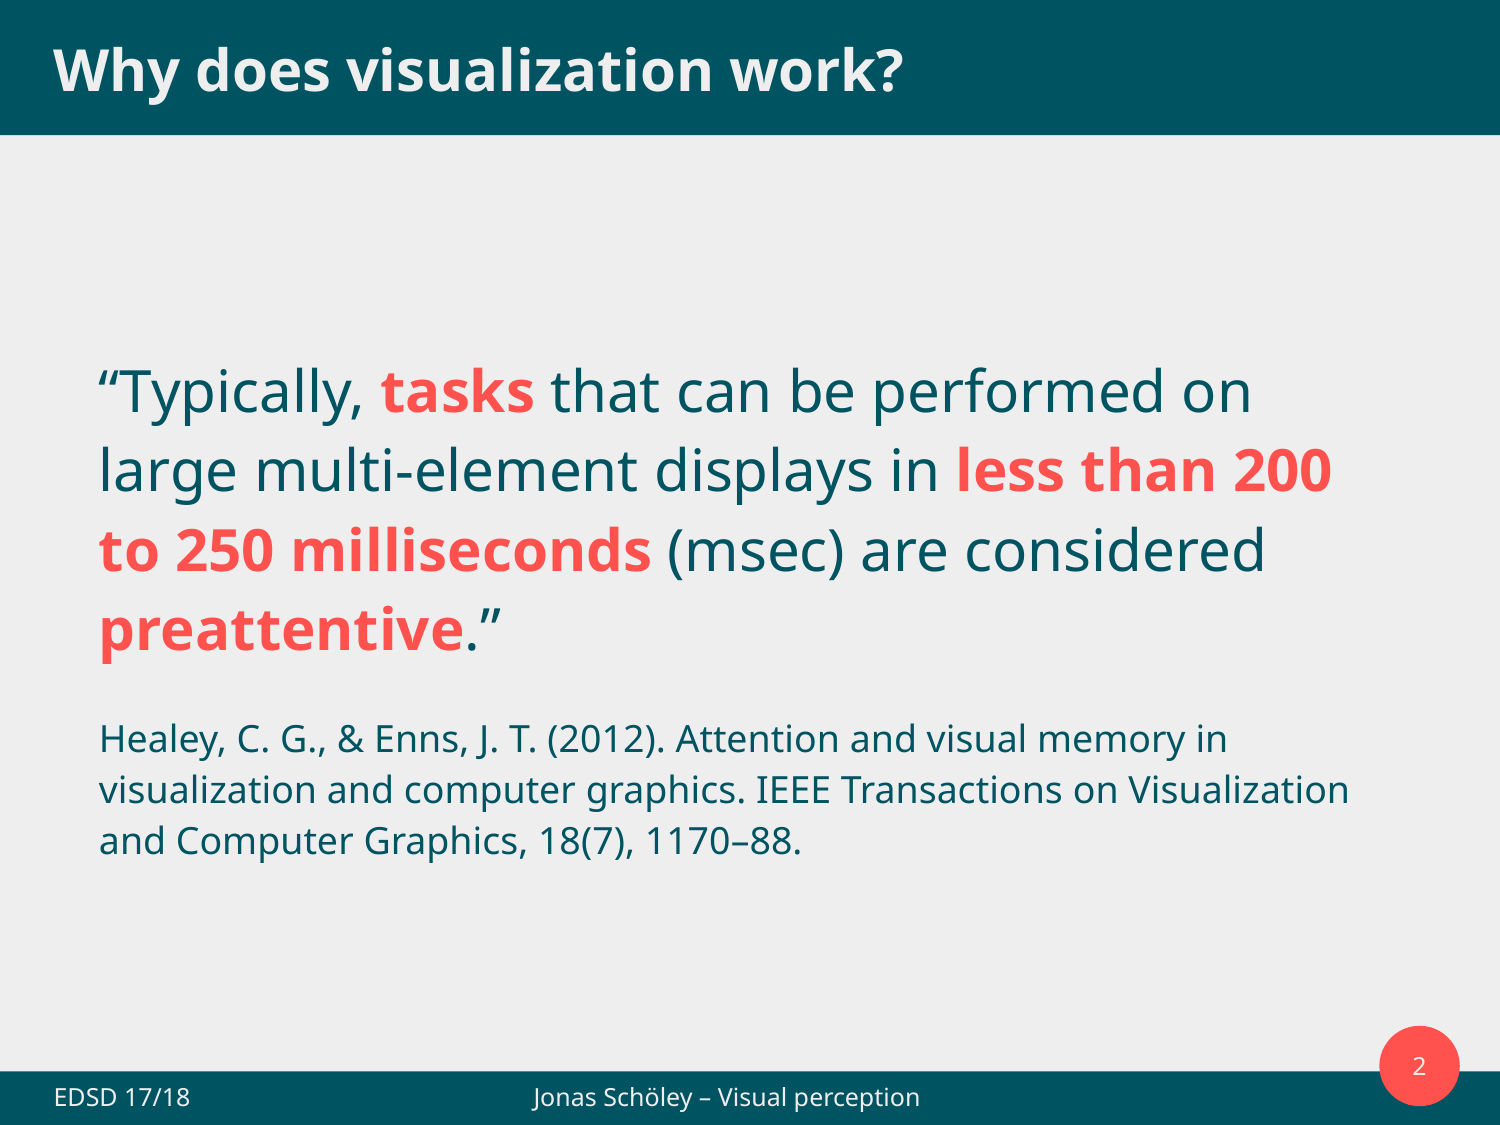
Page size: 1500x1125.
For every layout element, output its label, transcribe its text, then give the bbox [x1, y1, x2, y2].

title Why does visualization work? [53, 0, 1447, 141]
text_box “Typically, tasks that can be performed on large multi-element displays in less than 200 to 250 milliseconds (msec) are considered preattentive.” Healey, C. G., & Enns, J. T. (2012). Attention and visual memory in visualization and computer graphics. IEEE Transactions on Visualization and Computer Graphics, 18(7), 1170–88. [84, 342, 1416, 783]
